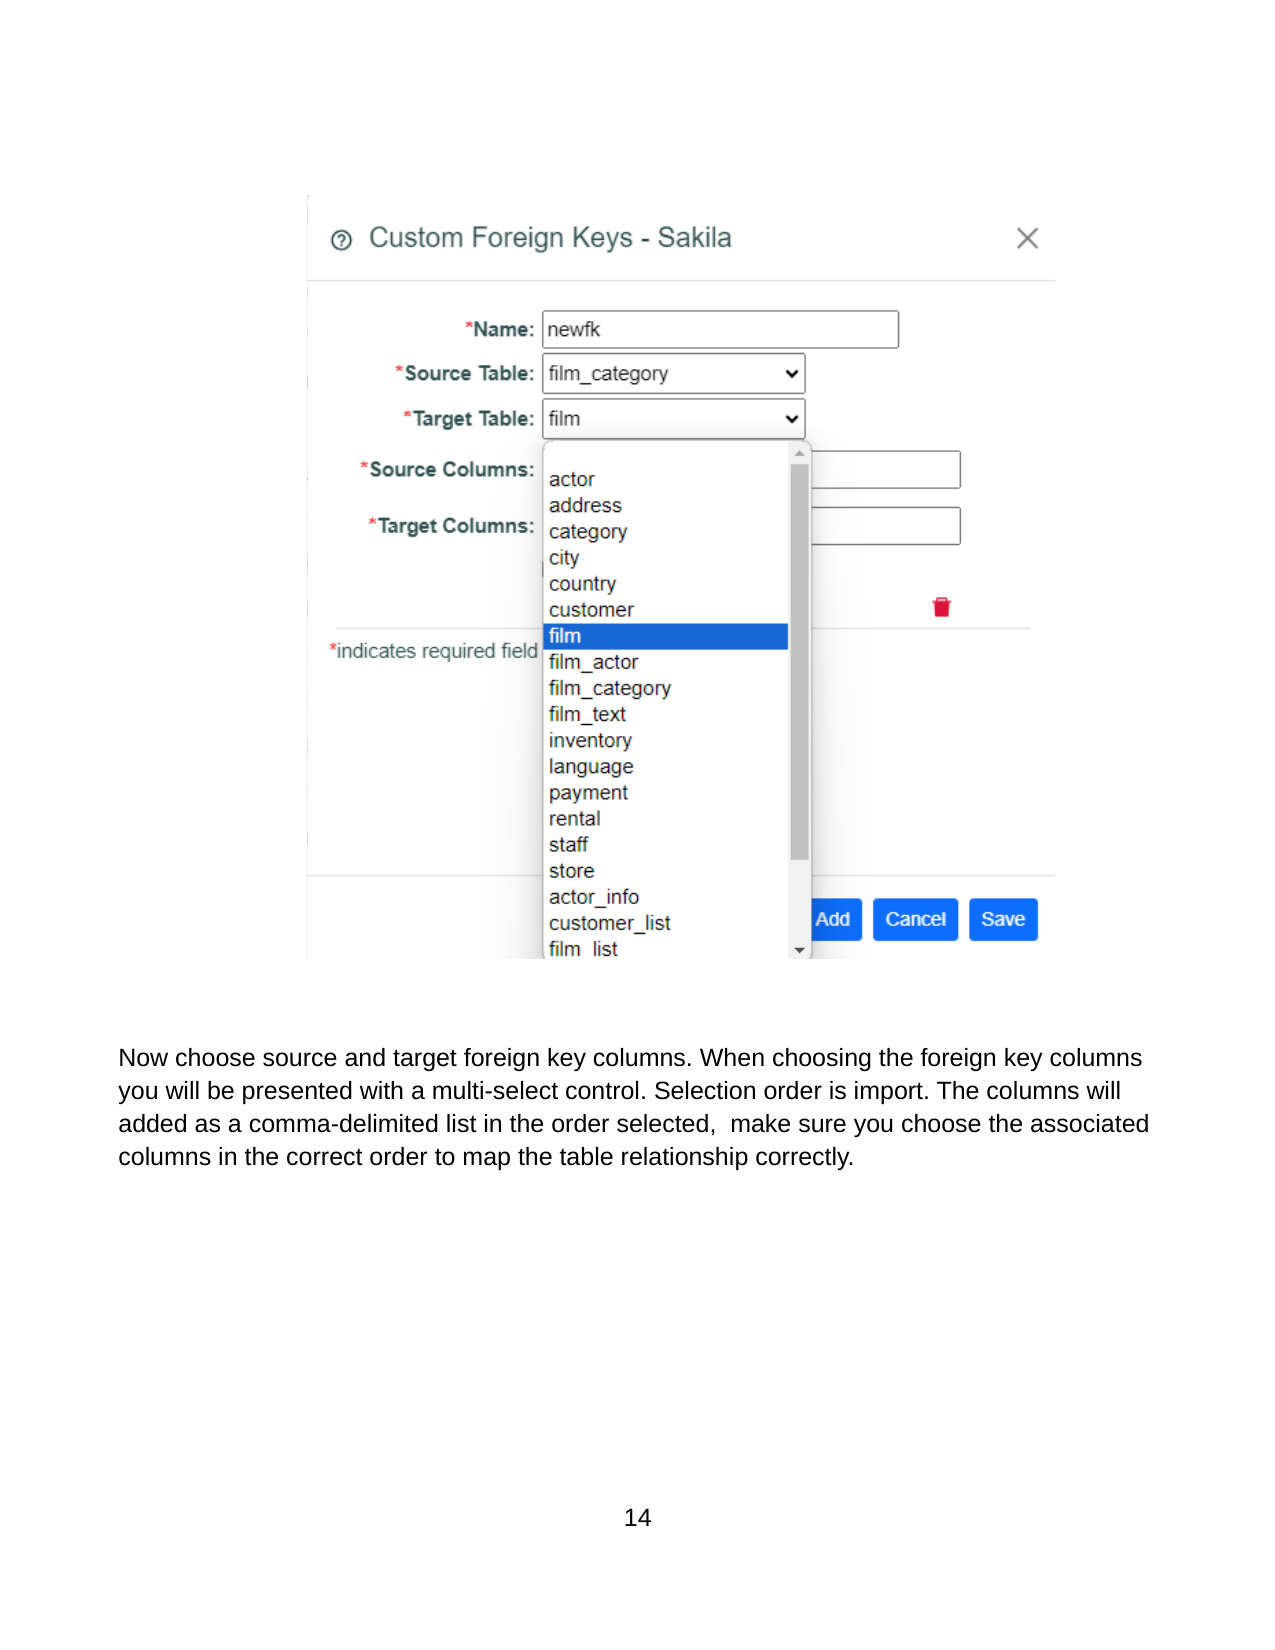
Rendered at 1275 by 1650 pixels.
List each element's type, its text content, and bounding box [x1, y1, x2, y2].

text Now choose source and target foreign key columns. When choosing the foreign key columns you will be presented with a multi-select control. Selection order is import. The columns will added as a comma-delimited list in the order selected, make sure you choose the associated columns in the correct order to map the table relationship correctly. [118, 1043, 1157, 1171]
picture [307, 195, 1056, 959]
